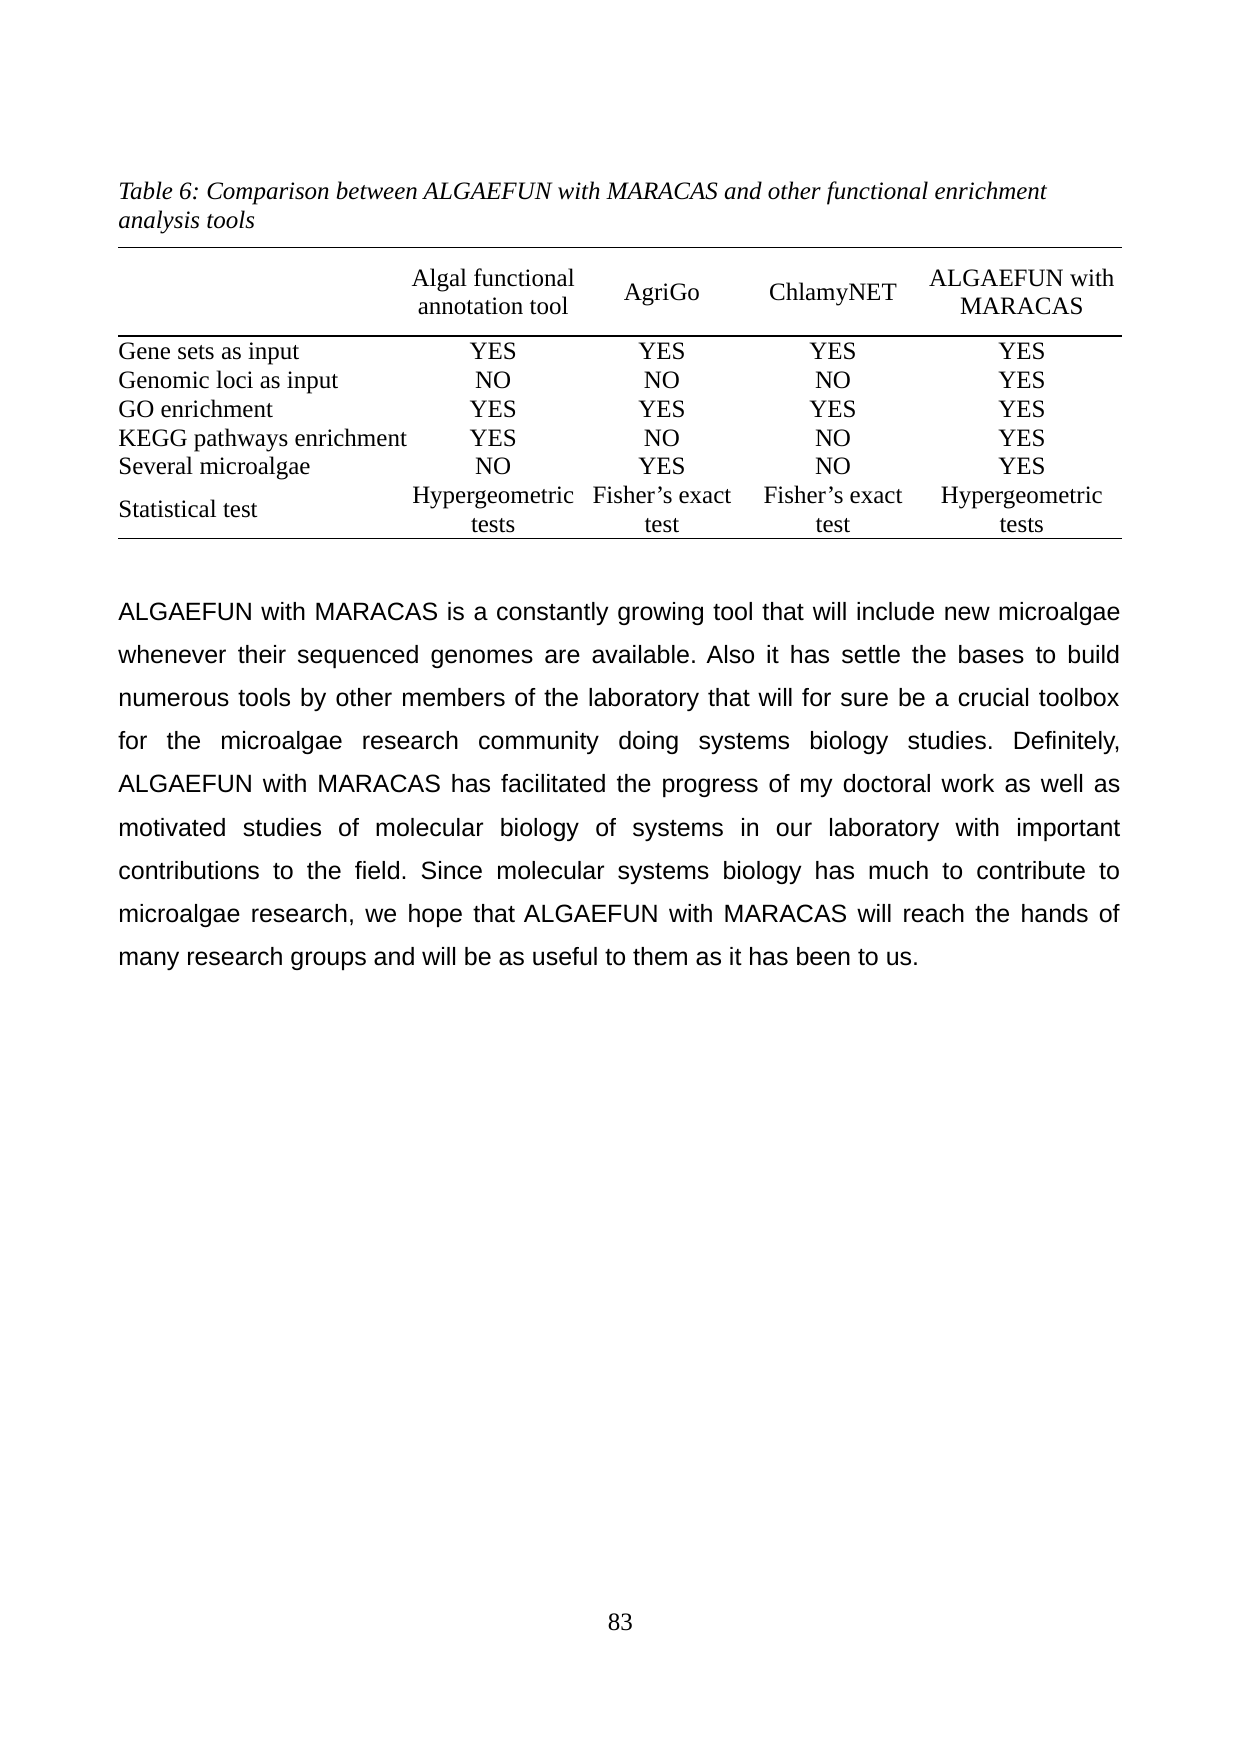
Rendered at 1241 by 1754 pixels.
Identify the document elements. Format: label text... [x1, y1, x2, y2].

table_cell YES [579, 337, 744, 365]
table_cell Fisher’s exact test [744, 480, 921, 538]
table_header AgriGo [579, 248, 744, 335]
table_header [118, 248, 407, 335]
table_cell YES [744, 337, 921, 365]
table_cell YES [921, 451, 1122, 480]
table_cell Hypergeometric tests [921, 480, 1122, 538]
table_cell YES [744, 394, 921, 423]
table_cell NO [407, 365, 579, 394]
table_cell YES [579, 394, 744, 423]
table_cell NO [744, 423, 921, 451]
table_header ALGAEFUN with MARACAS [921, 248, 1122, 335]
text Table 6: Comparison between ALGAEFUN with MARACAS and other functional enrichment analysis tools [118, 176, 1122, 234]
table_cell Hypergeometric tests [407, 480, 579, 538]
table_cell Gene sets as input [118, 337, 407, 365]
table_cell Statistical test [118, 480, 407, 538]
table_cell NO [579, 423, 744, 451]
table_cell YES [579, 451, 744, 480]
table_header Algal functional annotation tool [407, 248, 579, 335]
table_cell YES [921, 423, 1122, 451]
table_cell Several microalgae [118, 451, 407, 480]
table_cell GO enrichment [118, 394, 407, 423]
table_cell Fisher’s exact test [579, 480, 744, 538]
table_cell NO [744, 451, 921, 480]
table_cell NO [407, 451, 579, 480]
table_cell NO [744, 365, 921, 394]
text ALGAEFUN with MARACAS is a constantly growing tool that will include new microalgae whenever their sequenced genomes are available. Also it has settle the bases to build numerous tools by other members of the laboratory that will for sure be a crucial toolbox for the microalgae research community doing systems biology studies. Definitely, ALGAEFUN with MARACAS has facilitated the progress of my doctoral work as well as motivated studies of molecular biology of systems in our laboratory with important contributions to the field. Since molecular systems biology has much to contribute to microalgae research, we hope that ALGAEFUN with MARACAS will reach the hands of many research groups and will be as useful to them as it has been to us. [118, 597, 1122, 971]
table_cell YES [921, 394, 1122, 423]
table_cell NO [579, 365, 744, 394]
table_cell KEGG pathways enrichment [118, 423, 407, 451]
table_header ChlamyNET [744, 248, 921, 335]
table_cell YES [921, 365, 1122, 394]
table_cell YES [407, 423, 579, 451]
table_cell YES [407, 337, 579, 365]
table_cell Genomic loci as input [118, 365, 407, 394]
table_cell YES [407, 394, 579, 423]
table_cell YES [921, 337, 1122, 365]
